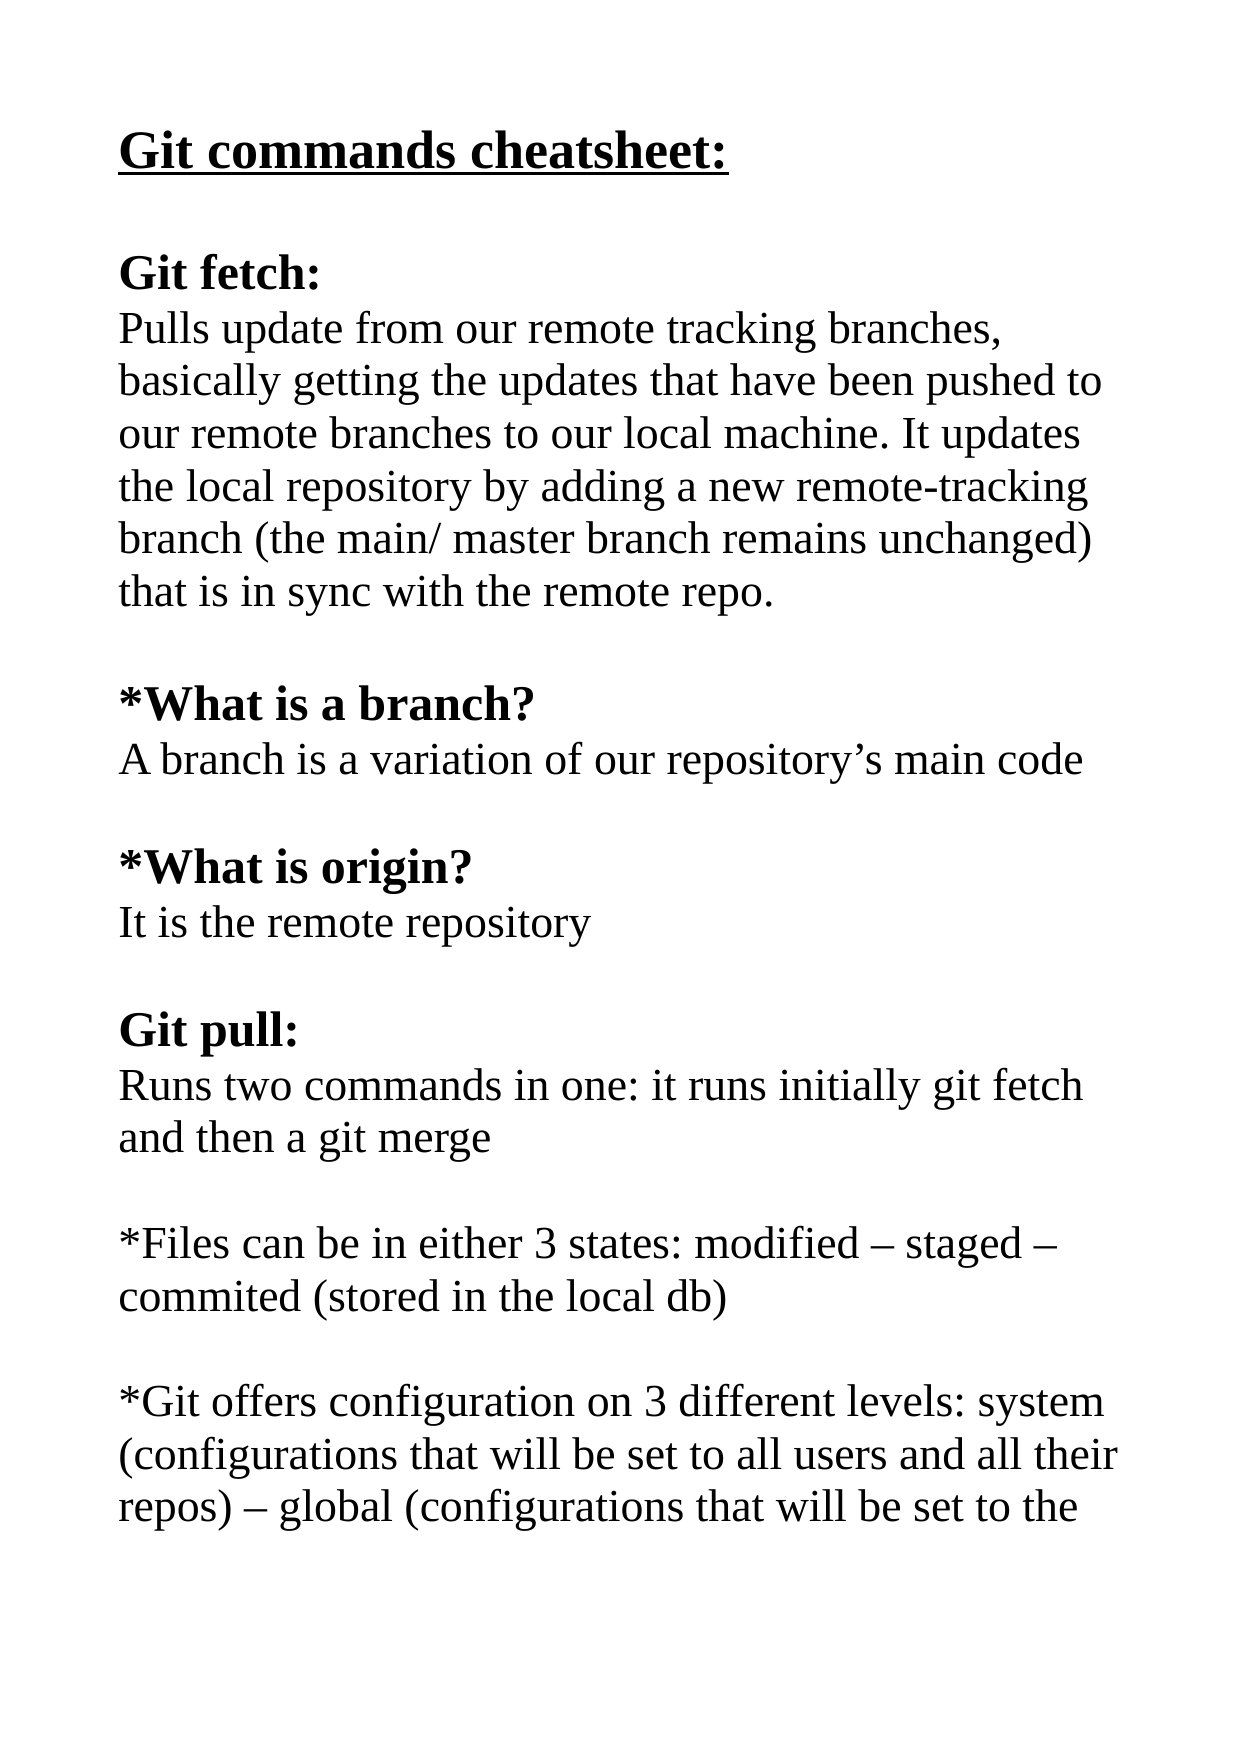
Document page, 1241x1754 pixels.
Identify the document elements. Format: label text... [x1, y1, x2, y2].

text *What is a branch? [118, 674, 1122, 731]
text Git fetch: [118, 243, 1122, 300]
text Runs two commands in one: it runs initially git fetch and then a git merge [118, 1057, 1122, 1163]
text Git pull: [118, 1000, 1122, 1057]
text Pulls update from our remote tracking branches, basically getting the updates that have been pushed to our remote branches to our local machine. It updates the local repository by adding a new remote-tracking branch (the main/ master branch remains unchanged) that is in sync with the remote repo. [118, 300, 1122, 616]
text *Git offers configuration on 3 different levels: system (configurations that will be set to all users and all their repos) – global (configurations that will be set to the [118, 1373, 1122, 1532]
text Git commands cheatsheet: [118, 118, 1122, 180]
text *What is origin? [118, 837, 1122, 894]
text It is the remote repository [118, 894, 1122, 947]
text *Files can be in either 3 states: modified – staged – commited (stored in the local db) [118, 1215, 1122, 1321]
text A branch is a variation of our repository’s main code [118, 731, 1122, 784]
